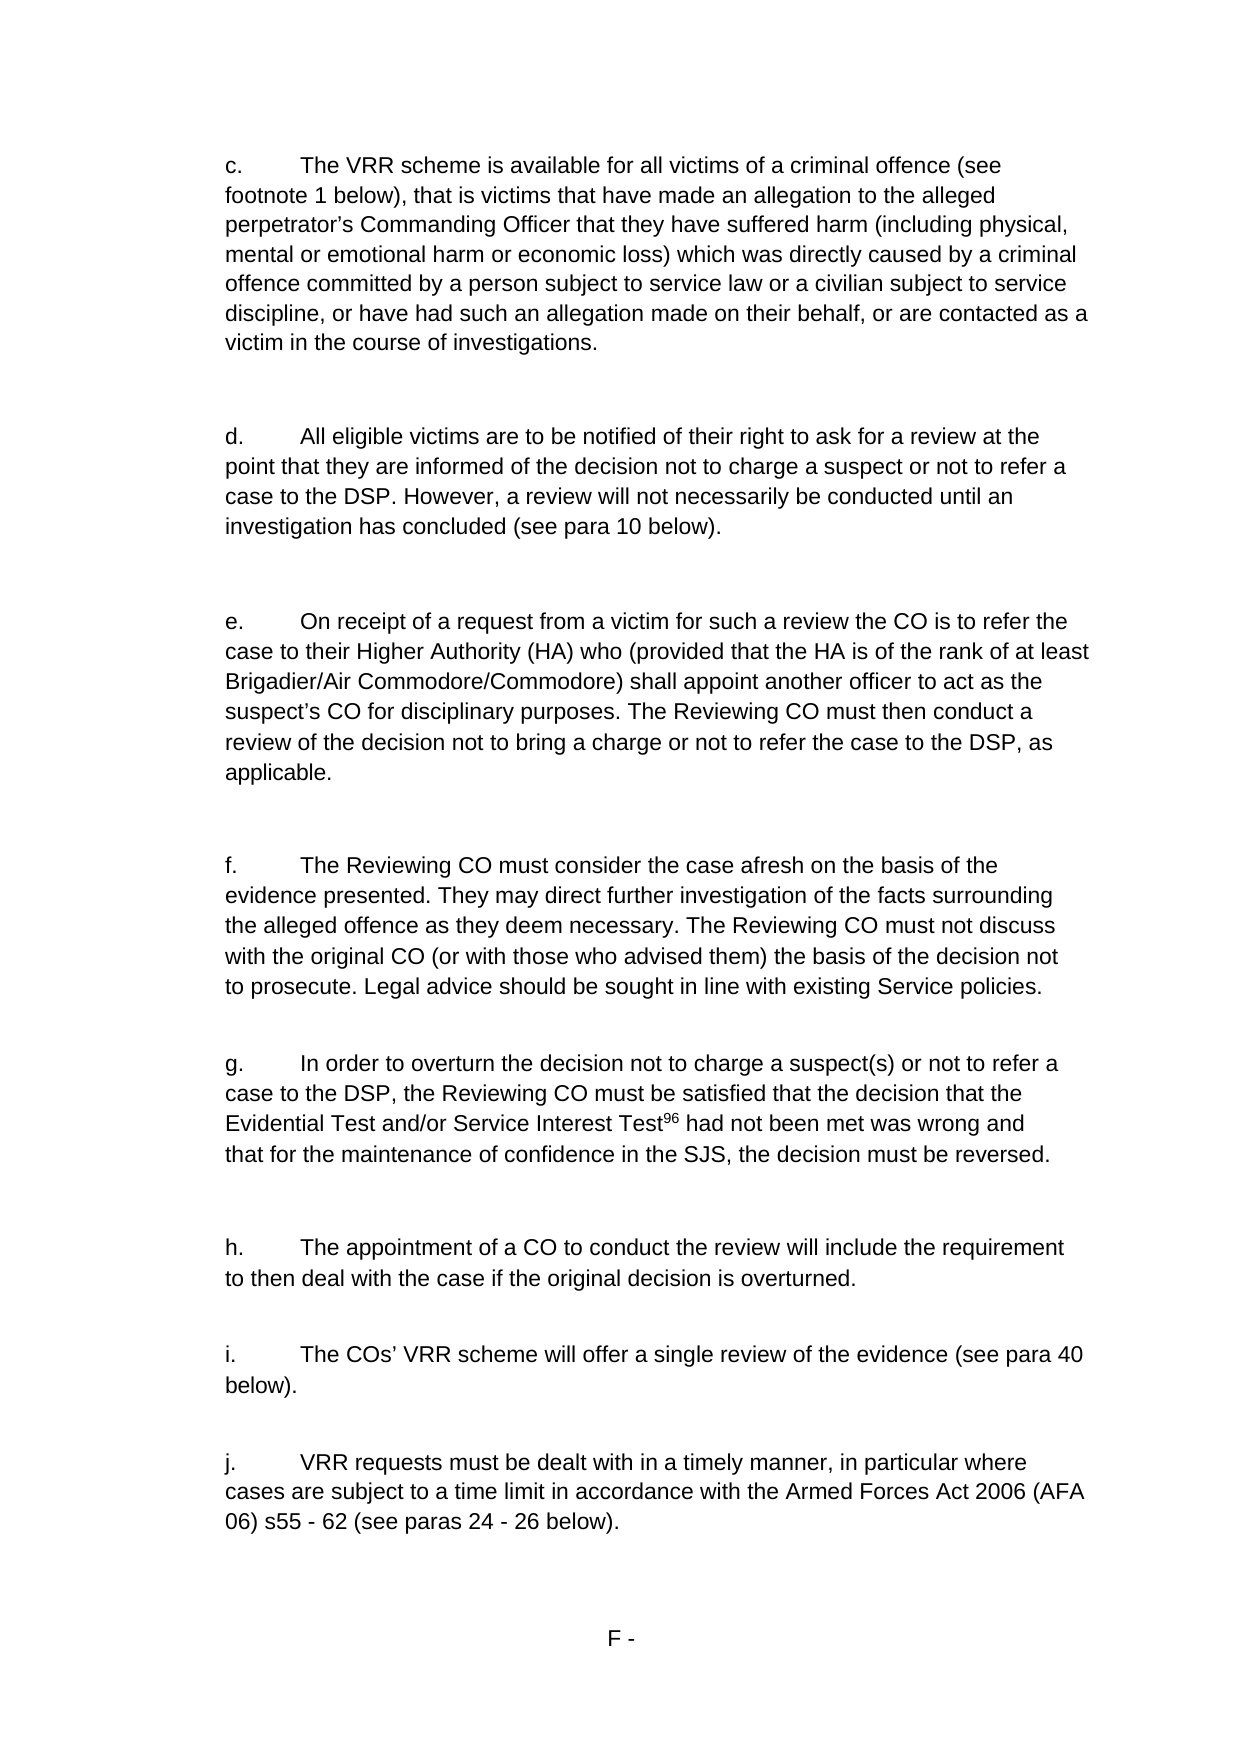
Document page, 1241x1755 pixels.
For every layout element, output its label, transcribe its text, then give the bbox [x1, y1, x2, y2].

list The appointment of a CO to conduct the review will include the requirement to then deal with the case if the original decision is overturned. [225, 1234, 1065, 1291]
list In order to overturn the decision not to charge a suspect(s) or not to refer a case to the DSP, the Reviewing CO must be satisfied that the decision that the Evidential Test and/or Service Interest Test96 had not been met was wrong and that for the maintenance of confidence in the SJS, the decision must be reversed. [225, 1050, 1059, 1167]
list The Reviewing CO must consider the case afresh on the basis of the evidence presented. They may direct further investigation of the facts surrounding the alleged offence as they deem necessary. The Reviewing CO must not discuss with the original CO (or with those who advised them) the basis of the decision not to prosecute. Legal advice should be sought in line with existing Service policies. [225, 852, 1059, 999]
list On receipt of a request from a victim for such a review the CO is to refer the case to their Higher Authority (HA) who (provided that the HA is of the rank of at least Brigadier/Air Commodore/Commodore) shall appoint another officer to act as the suspect’s CO for disciplinary purposes. The Reviewing CO must then conduct a review of the decision not to bring a charge or not to refer the case to the DSP, as applicable. [225, 608, 1089, 785]
list The VRR scheme is available for all victims of a criminal offence (see footnote 1 below), that is victims that have made an allegation to the alleged perpetrator’s Commanding Officer that they have suffered harm (including physical, mental or emotional harm or economic loss) which was directly caused by a criminal offence committed by a person subject to service law or a civilian subject to service discipline, or have had such an allegation made on their behalf, or are contacted as a victim in the course of investigations. [225, 152, 1088, 355]
list The COs’ VRR scheme will offer a single review of the evidence (see para 40 below). [225, 1341, 1084, 1398]
list VRR requests must be dealt with in a timely manner, in particular where cases are subject to a time limit in accordance with the Armed Forces Act 2006 (AFA 06) s55 - 62 (see paras 24 - 26 below). [225, 1448, 1086, 1534]
list All eligible victims are to be notified of their right to ask for a review at the point that they are informed of the decision not to charge a suspect or not to refer a case to the DSP. However, a review will not necessarily be conducted until an investigation has concluded (see para 10 below). [225, 423, 1067, 540]
